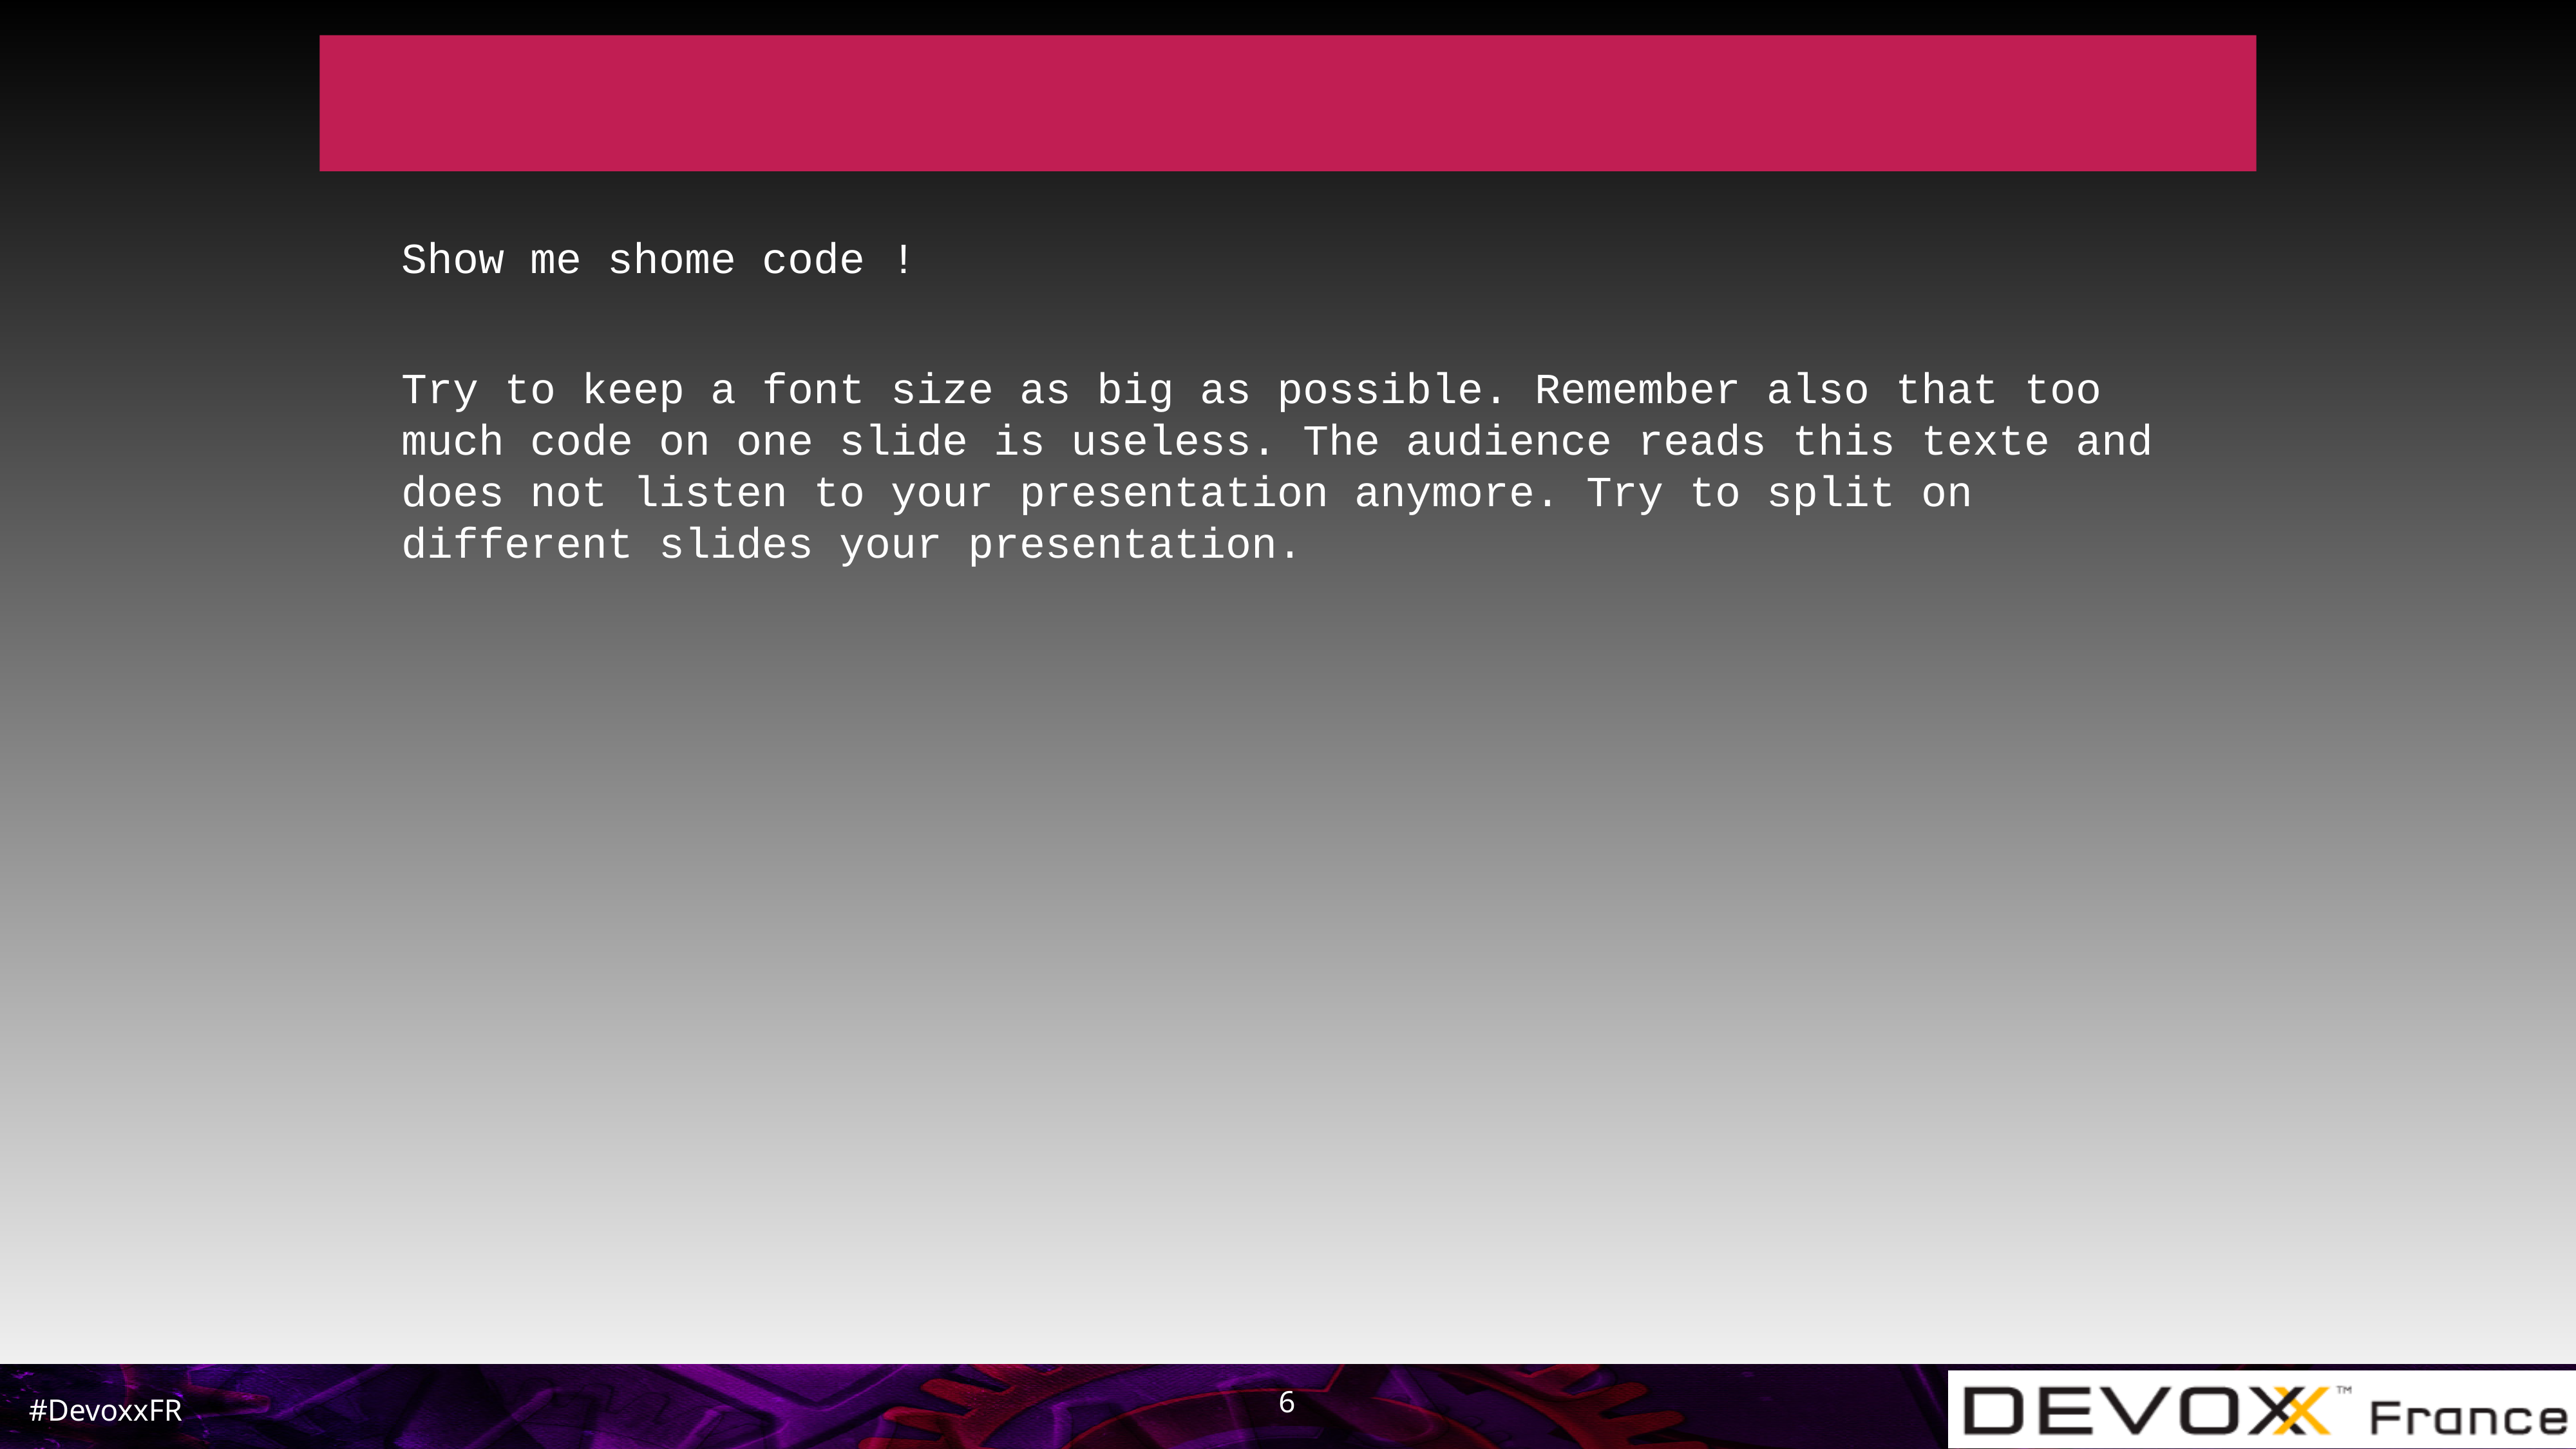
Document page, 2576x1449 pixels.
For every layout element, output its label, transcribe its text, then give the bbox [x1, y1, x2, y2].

picture [0, 1364, 2576, 1449]
title [319, 35, 2257, 171]
slide_number [1269, 1375, 1305, 1427]
list Show me shome code ! Try to keep a font size as big as possible. Remember also that too much code on one slide is useless. The audience reads this texte and does not listen to your presentation anymore. Try to split on different slides your presentation. [393, 222, 2183, 1314]
